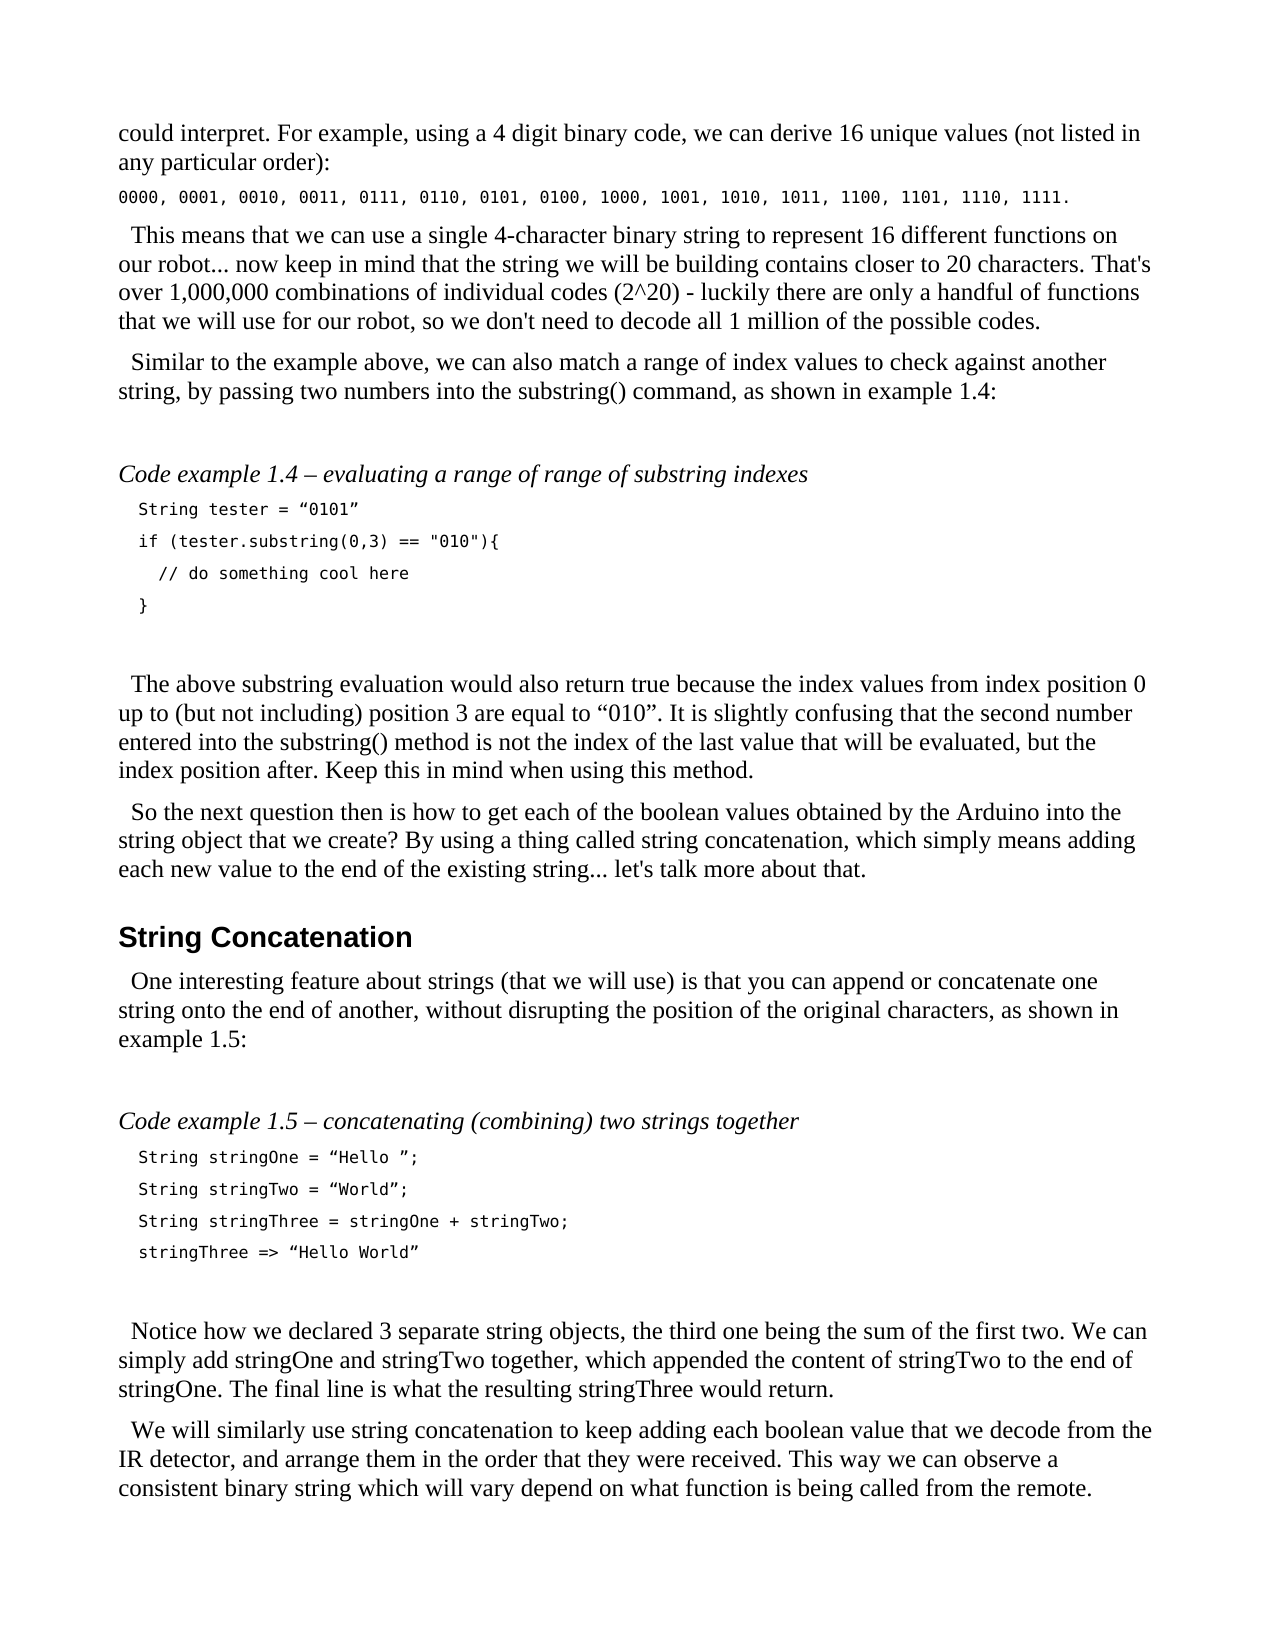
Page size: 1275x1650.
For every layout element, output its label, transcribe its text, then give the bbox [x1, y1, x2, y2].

text if (tester.substring(0,3) == "010"){ [118, 532, 1157, 551]
text Code example 1.4 – evaluating a range of range of substring indexes [118, 459, 1157, 487]
text 0000, 0001, 0010, 0011, 0111, 0110, 0101, 0100, 1000, 1001, 1010, 1011, 1100, 1101, 1110, 1111. [118, 188, 1157, 207]
text The above substring evaluation would also return true because the index values from index position 0 up to (but not including) position 3 are equal to “010”. It is slightly confusing that the second number entered into the substring() method is not the index of the last value that will be evaluated, but the index position after. Keep this in mind when using this method. [118, 669, 1157, 784]
text String stringTwo = “World”; [118, 1179, 1157, 1199]
text So the next question then is how to get each of the boolean values obtained by the Arduino into the string object that we create? By using a thing called string concatenation, which simply means adding each new value to the end of the existing string... let's talk more about that. [118, 797, 1157, 883]
text One interesting feature about strings (that we will use) is that you can append or concatenate one string onto the end of another, without disrupting the position of the original characters, as shown in example 1.5: [118, 966, 1157, 1053]
text String tester = “0101” [118, 500, 1157, 519]
text String stringOne = “Hello ”; [118, 1148, 1157, 1167]
text stringThree => “Hello World” [118, 1243, 1157, 1263]
text // do something cool here [118, 564, 1157, 583]
text could interpret. For example, using a 4 digit binary code, we can derive 16 unique values (not listed in any particular order): [118, 118, 1157, 176]
text } [118, 596, 1157, 615]
text This means that we can use a single 4-character binary string to represent 16 different functions on our robot... now keep in mind that the string we will be building contains closer to 20 characters. That's over 1,000,000 combinations of individual codes (2^20) - luckily there are only a handful of functions that we will use for our robot, so we don't need to decode all 1 million of the possible codes. [118, 220, 1157, 335]
text Notice how we declared 3 separate string objects, the third one being the sum of the first two. We can simply add stringOne and stringTwo together, which appended the content of stringTwo to the end of stringOne. The final line is what the resulting stringThree would return. [118, 1316, 1157, 1403]
text String stringThree = stringOne + stringTwo; [118, 1211, 1157, 1231]
text Code example 1.5 – concatenating (combining) two strings together [118, 1106, 1157, 1135]
subtitle String Concatenation [118, 920, 1157, 954]
text We will similarly use string concatenation to keep adding each boolean value that we decode from the IR detector, and arrange them in the order that they were received. This way we can observe a consistent binary string which will vary depend on what function is being called from the remote. [118, 1415, 1157, 1501]
text Similar to the example above, we can also match a range of index values to check against another string, by passing two numbers into the substring() command, as shown in example 1.4: [118, 347, 1157, 405]
